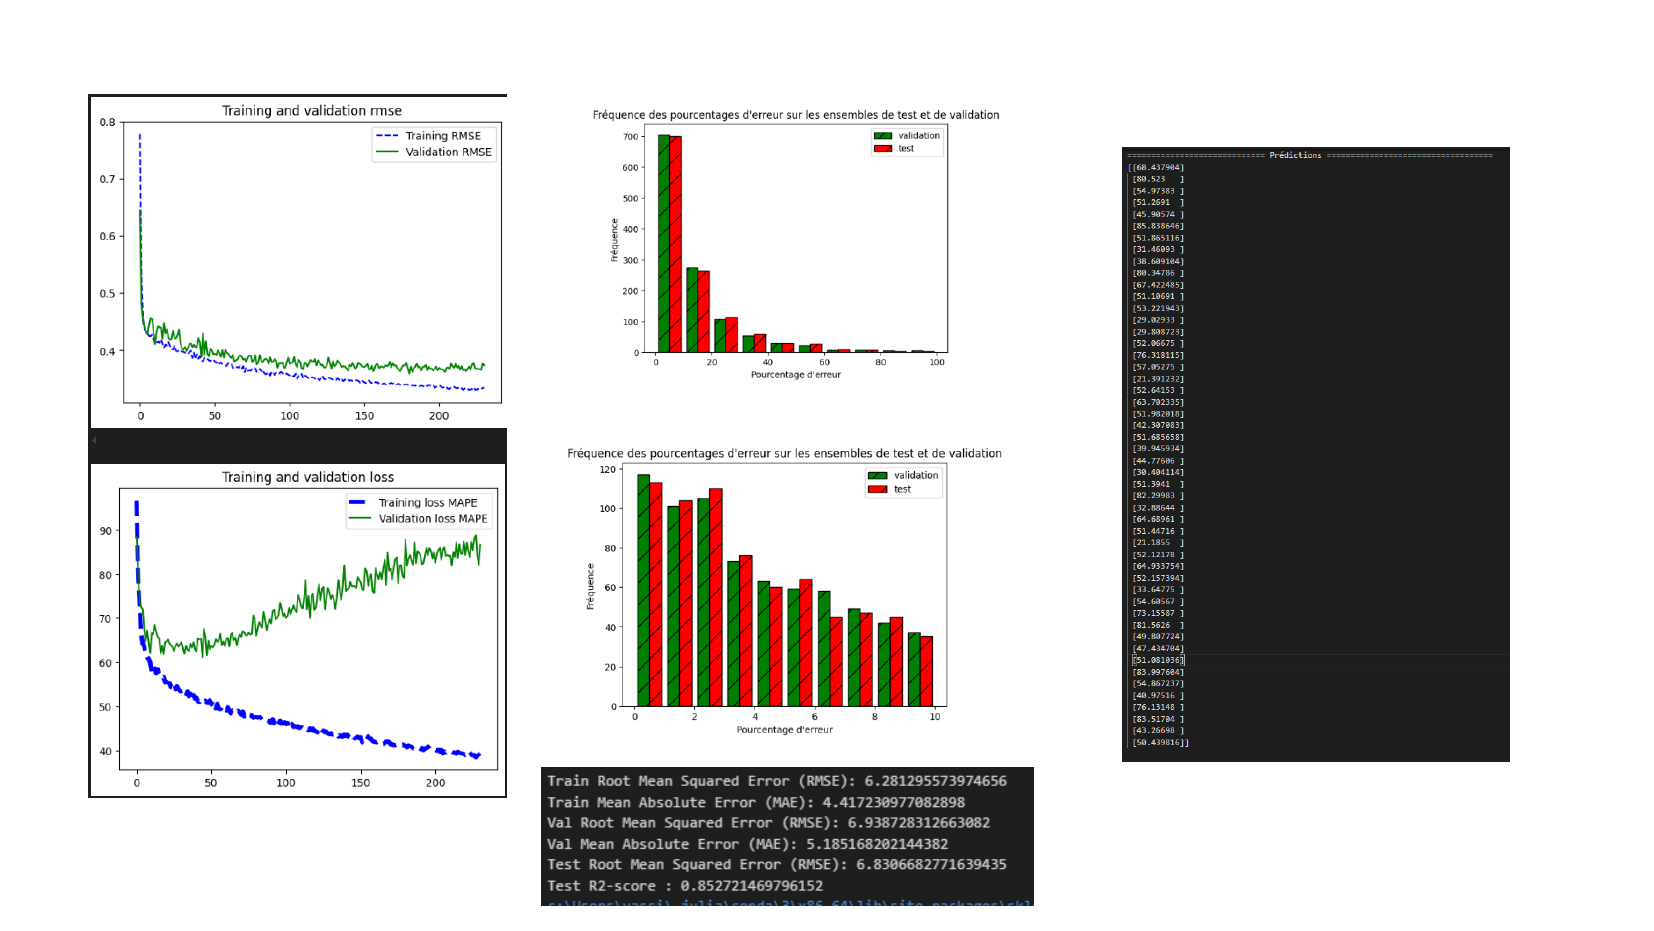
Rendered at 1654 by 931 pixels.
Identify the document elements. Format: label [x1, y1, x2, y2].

picture [590, 105, 1004, 384]
picture [1122, 147, 1510, 762]
picture [562, 442, 1004, 739]
picture [541, 767, 1034, 906]
picture [88, 94, 507, 798]
